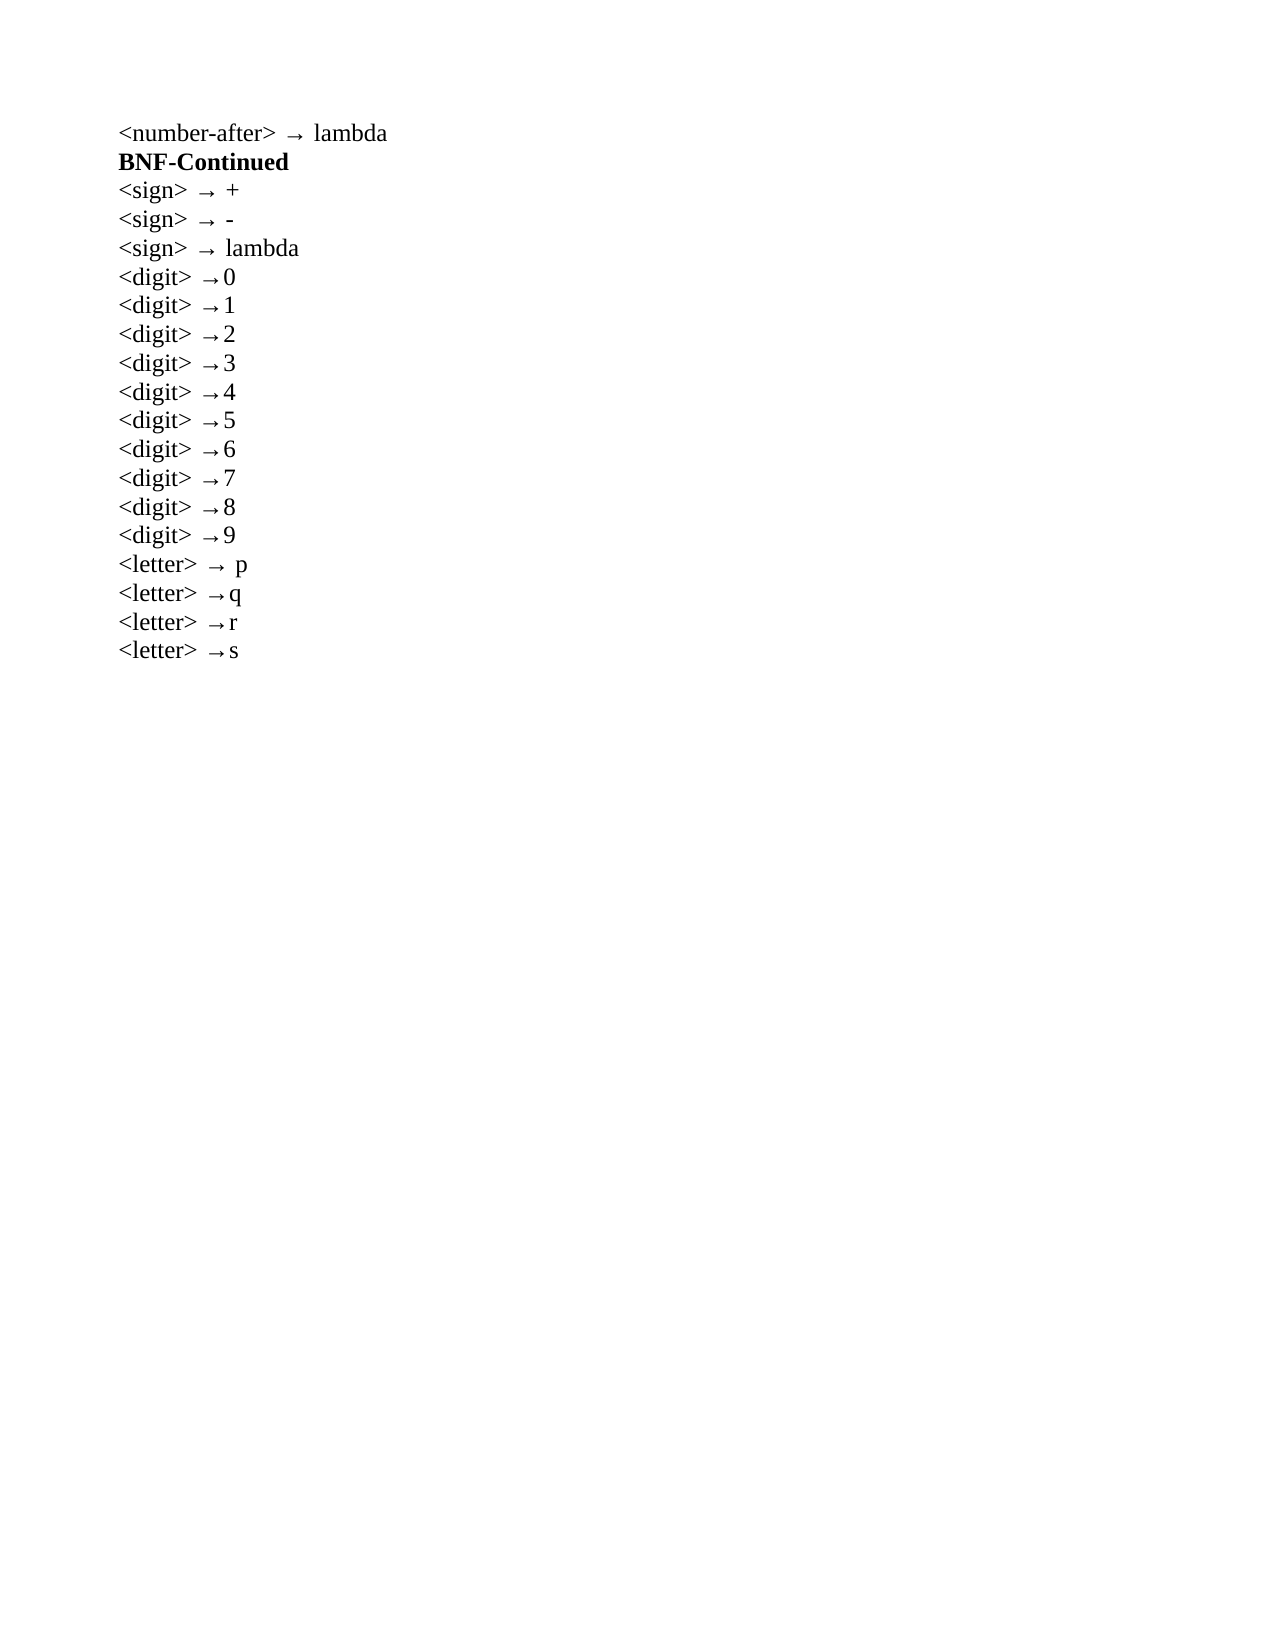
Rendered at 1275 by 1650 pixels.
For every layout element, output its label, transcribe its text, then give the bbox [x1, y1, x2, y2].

text <sign> → - [118, 204, 1157, 233]
text BNF-Continued [118, 147, 1157, 176]
text <letter> →r [118, 607, 1157, 636]
text <digit> →0 [118, 262, 1157, 291]
text <digit> →8 [118, 492, 1157, 521]
text <digit> →5 [118, 406, 1157, 434]
text <sign> → lambda [118, 233, 1157, 262]
text <number-after> → lambda [118, 118, 1157, 147]
text <digit> →3 [118, 348, 1157, 377]
text <digit> →4 [118, 377, 1157, 406]
text <letter> → p [118, 549, 1157, 578]
text <digit> →2 [118, 319, 1157, 348]
text <digit> →6 [118, 434, 1157, 463]
text <digit> →7 [118, 463, 1157, 492]
text <letter> →s [118, 636, 1157, 664]
text <digit> →1 [118, 291, 1157, 319]
text <letter> →q [118, 578, 1157, 607]
text <sign> → + [118, 176, 1157, 204]
text <digit> →9 [118, 521, 1157, 549]
